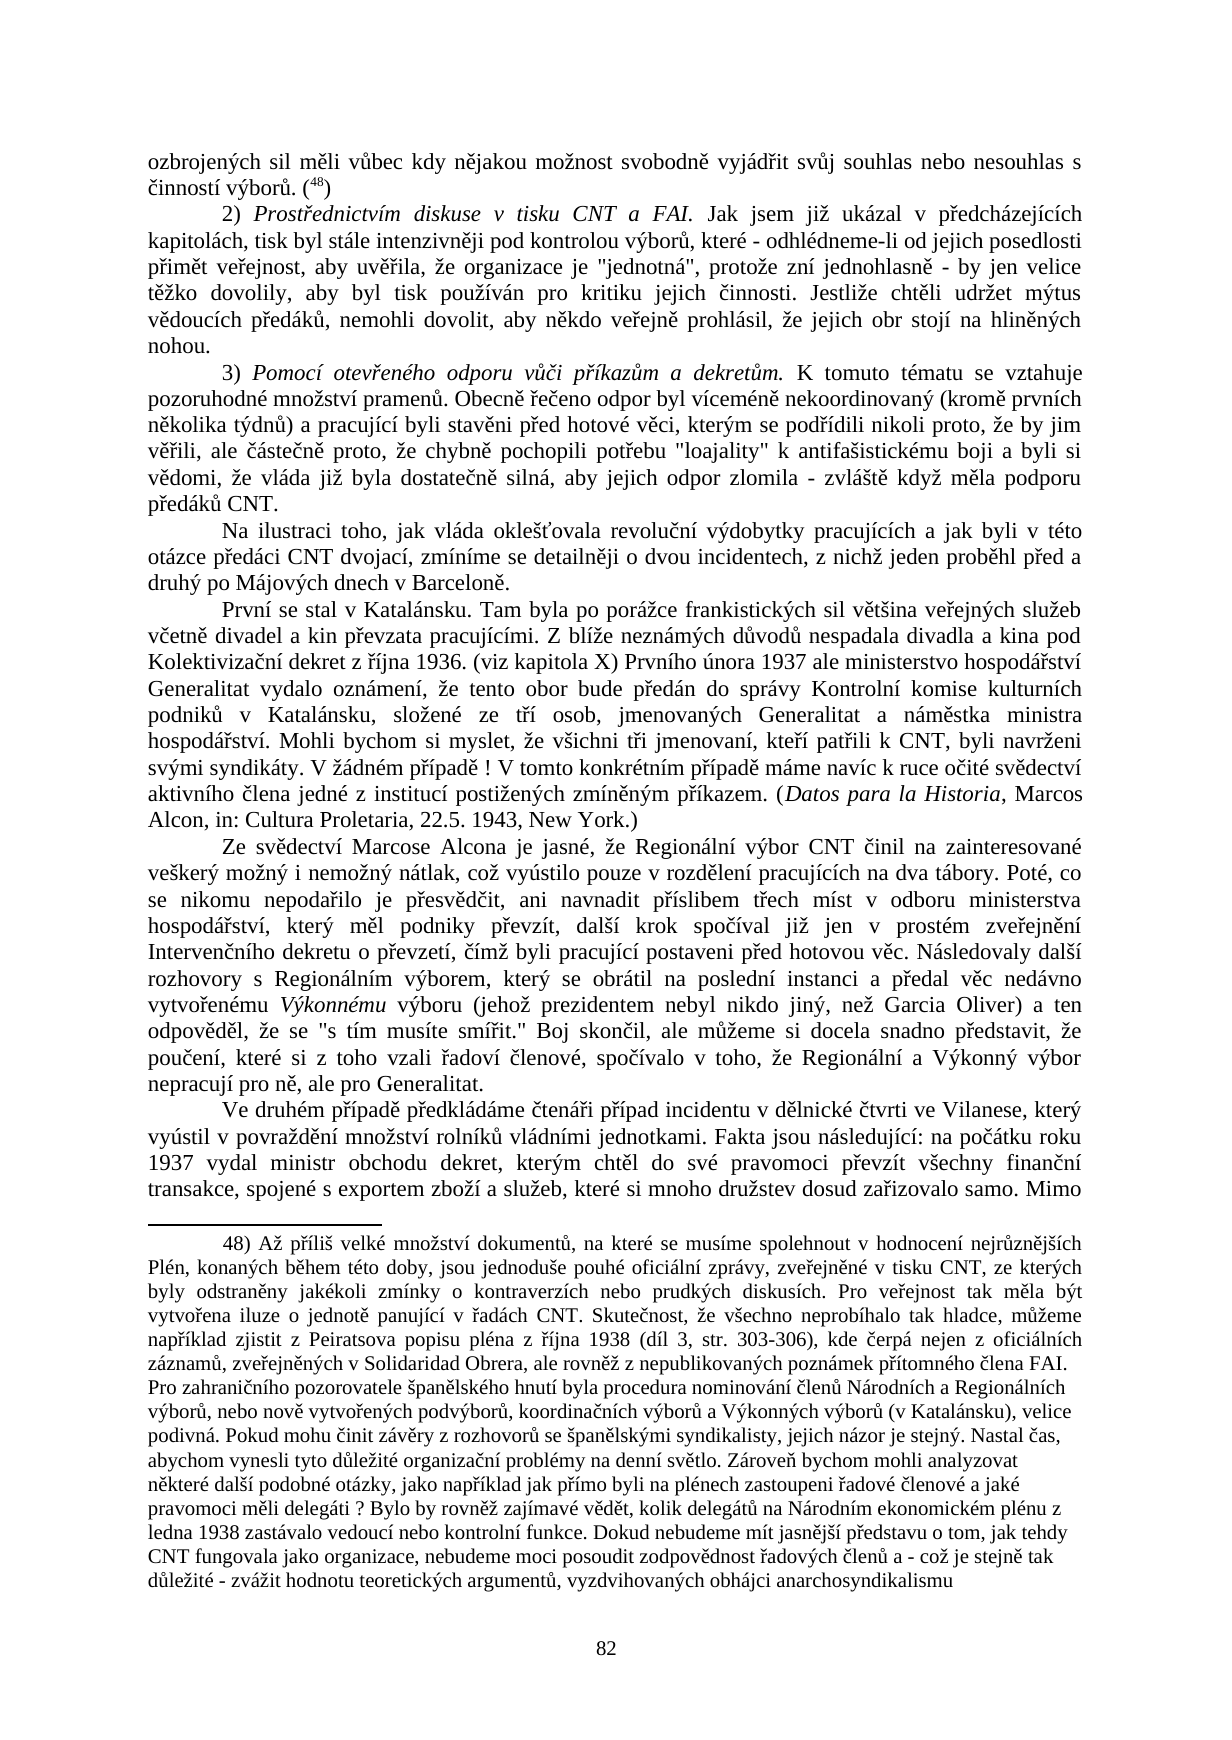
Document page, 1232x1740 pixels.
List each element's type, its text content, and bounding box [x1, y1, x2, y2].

text Pro zahraničního pozorovatele španělského hnutí byla procedura nominování členů Národních a Regionálních výborů, nebo nově vytvořených podvýborů, koordinačních výborů a Výkonných výborů (v Katalánsku), velice podivná. Pokud mohu činit závěry z rozhovorů se španělskými syndikalisty, jejich názor je stejný. Nastal čas, abychom vynesli tyto důležité organizační problémy na denní světlo. Zároveň bychom mohli analyzovat některé další podobné otázky, jako například jak přímo byli na plénech zastoupeni řadové členové a jaké pravomoci měli delegáti ? Bylo by rovněž zajímavé vědět, kolik delegátů na Národním ekonomickém plénu z ledna 1938 zastávalo vedoucí nebo kontrolní funkce. Dokud nebudeme mít jasnější představu o tom, jak tehdy CNT fungovala jako organizace, nebudeme moci posoudit zodpovědnost řadových členů a - což je stejně tak důležité - zvážit hodnotu teoretických argumentů, vyzdvihovaných obhájci anarchosyndikalismu [148, 1375, 1083, 1592]
text ozbrojených sil měli vůbec kdy nějakou možnost svobodně vyjádřit svůj souhlas nebo nesouhlas s činností výborů. () [148, 148, 1083, 200]
text Ze svědectví Marcose Alcona je jasné, že Regionální výbor CNT činil na zainteresované veškerý možný i nemožný nátlak, což vyústilo pouze v rozdělení pracujících na dva tábory. Poté, co se nikomu nepodařilo je přesvědčit, ani navnadit příslibem třech míst v odboru ministerstva hospodářství, který měl podniky převzít, další krok spočíval již jen v prostém zveřejnění Intervenčního dekretu o převzetí, čímž byli pracující postaveni před hotovou věc. Následovaly další rozhovory s Regionálním výborem, který se obrátil na poslední instanci a předal věc nedávno vytvořenému Výkonnému výboru (jehož prezidentem nebyl nikdo jiný, než Garcia Oliver) a ten odpověděl, že se "s tím musíte smířit." Boj skončil, ale můžeme si docela snadno představit, že poučení, které si z toho vzali řadoví členové, spočívalo v toho, že Regionální a Výkonný výbor nepracují pro ně, ale pro Generalitat. [148, 833, 1083, 1096]
text ) Až příliš velké množství dokumentů, na které se musíme spolehnout v hodnocení nejrůznějších Plén, konaných během této doby, jsou jednoduše pouhé oficiální zprávy, zveřejněné v tisku CNT, ze kterých byly odstraněny jakékoli zmínky o kontraverzích nebo prudkých diskusích. Pro veřejnost tak měla být vytvořena iluze o jednotě panující v řadách CNT. Skutečnost, že všechno neprobíhalo tak hladce, můžeme například zjistit z Peiratsova popisu pléna z října 1938 (díl 3, str. 303-306), kde čerpá nejen z oficiálních záznamů, zveřejněných v Solidaridad Obrera, ale rovněž z nepublikovaných poznámek přítomného člena FAI. [148, 1231, 1083, 1375]
text Ve druhém případě předkládáme čtenáři případ incidentu v dělnické čtvrti ve Vilanese, který vyústil v povraždění množství rolníků vládními jednotkami. Fakta jsou následující: na počátku roku 1937 vydal ministr obchodu dekret, kterým chtěl do své pravomoci převzít všechny finanční transakce, spojené s exportem zboží a služeb, které si mnoho družstev dosud zařizovalo samo. Mimo [148, 1096, 1083, 1202]
text 3) Pomocí otevřeného odporu vůči příkazům a dekretům. K tomuto tématu se vztahuje pozoruhodné množství pramenů. Obecně řečeno odpor byl víceméně nekoordinovaný (kromě prvních několika týdnů) a pracující byli stavěni před hotové věci, kterým se podřídili nikoli proto, že by jim věřili, ale částečně proto, že chybně pochopili potřebu "loajality" k antifašistickému boji a byli si vědomi, že vláda již byla dostatečně silná, aby jejich odpor zlomila - zvláště když měla podporu předáků CNT. [148, 358, 1083, 517]
text Na ilustraci toho, jak vláda oklešťovala revoluční výdobytky pracujících a jak byli v této otázce předáci CNT dvojací, zmíníme se detailněji o dvou incidentech, z nichž jeden proběhl před a druhý po Májových dnech v Barceloně. [148, 517, 1083, 596]
text První se stal v Katalánsku. Tam byla po porážce frankistických sil většina veřejných služeb včetně divadel a kin převzata pracujícími. Z blíže neznámých důvodů nespadala divadla a kina pod Kolektivizační dekret z října 1936. (viz kapitola X) Prvního února 1937 ale ministerstvo hospodářství Generalitat vydalo oznámení, že tento obor bude předán do správy Kontrolní komise kulturních podniků v Katalánsku, složené ze tří osob, jmenovaných Generalitat a náměstka ministra hospodářství. Mohli bychom si myslet, že všichni tři jmenovaní, kteří patřili k CNT, byli navrženi svými syndikáty. V žádném případě ! V tomto konkrétním případě máme navíc k ruce očité svědectví aktivního člena jedné z institucí postižených zmíněným příkazem. (Datos para la Historia, Marcos Alcon, in: Cultura Proletaria, 22.5. 1943, New York.) [148, 596, 1083, 833]
text 2) Prostřednictvím diskuse v tisku CNT a FAI. Jak jsem již ukázal v předcházejících kapitolách, tisk byl stále intenzivněji pod kontrolou výborů, které - odhlédneme-li od jejich posedlosti přimět veřejnost, aby uvěřila, že organizace je "jednotná", protože zní jednohlasně - by jen velice těžko dovolily, aby byl tisk používán pro kritiku jejich činnosti. Jestliže chtěli udržet mýtus vědoucích předáků, nemohli dovolit, aby někdo veřejně prohlásil, že jejich obr stojí na hliněných nohou. [148, 200, 1083, 358]
